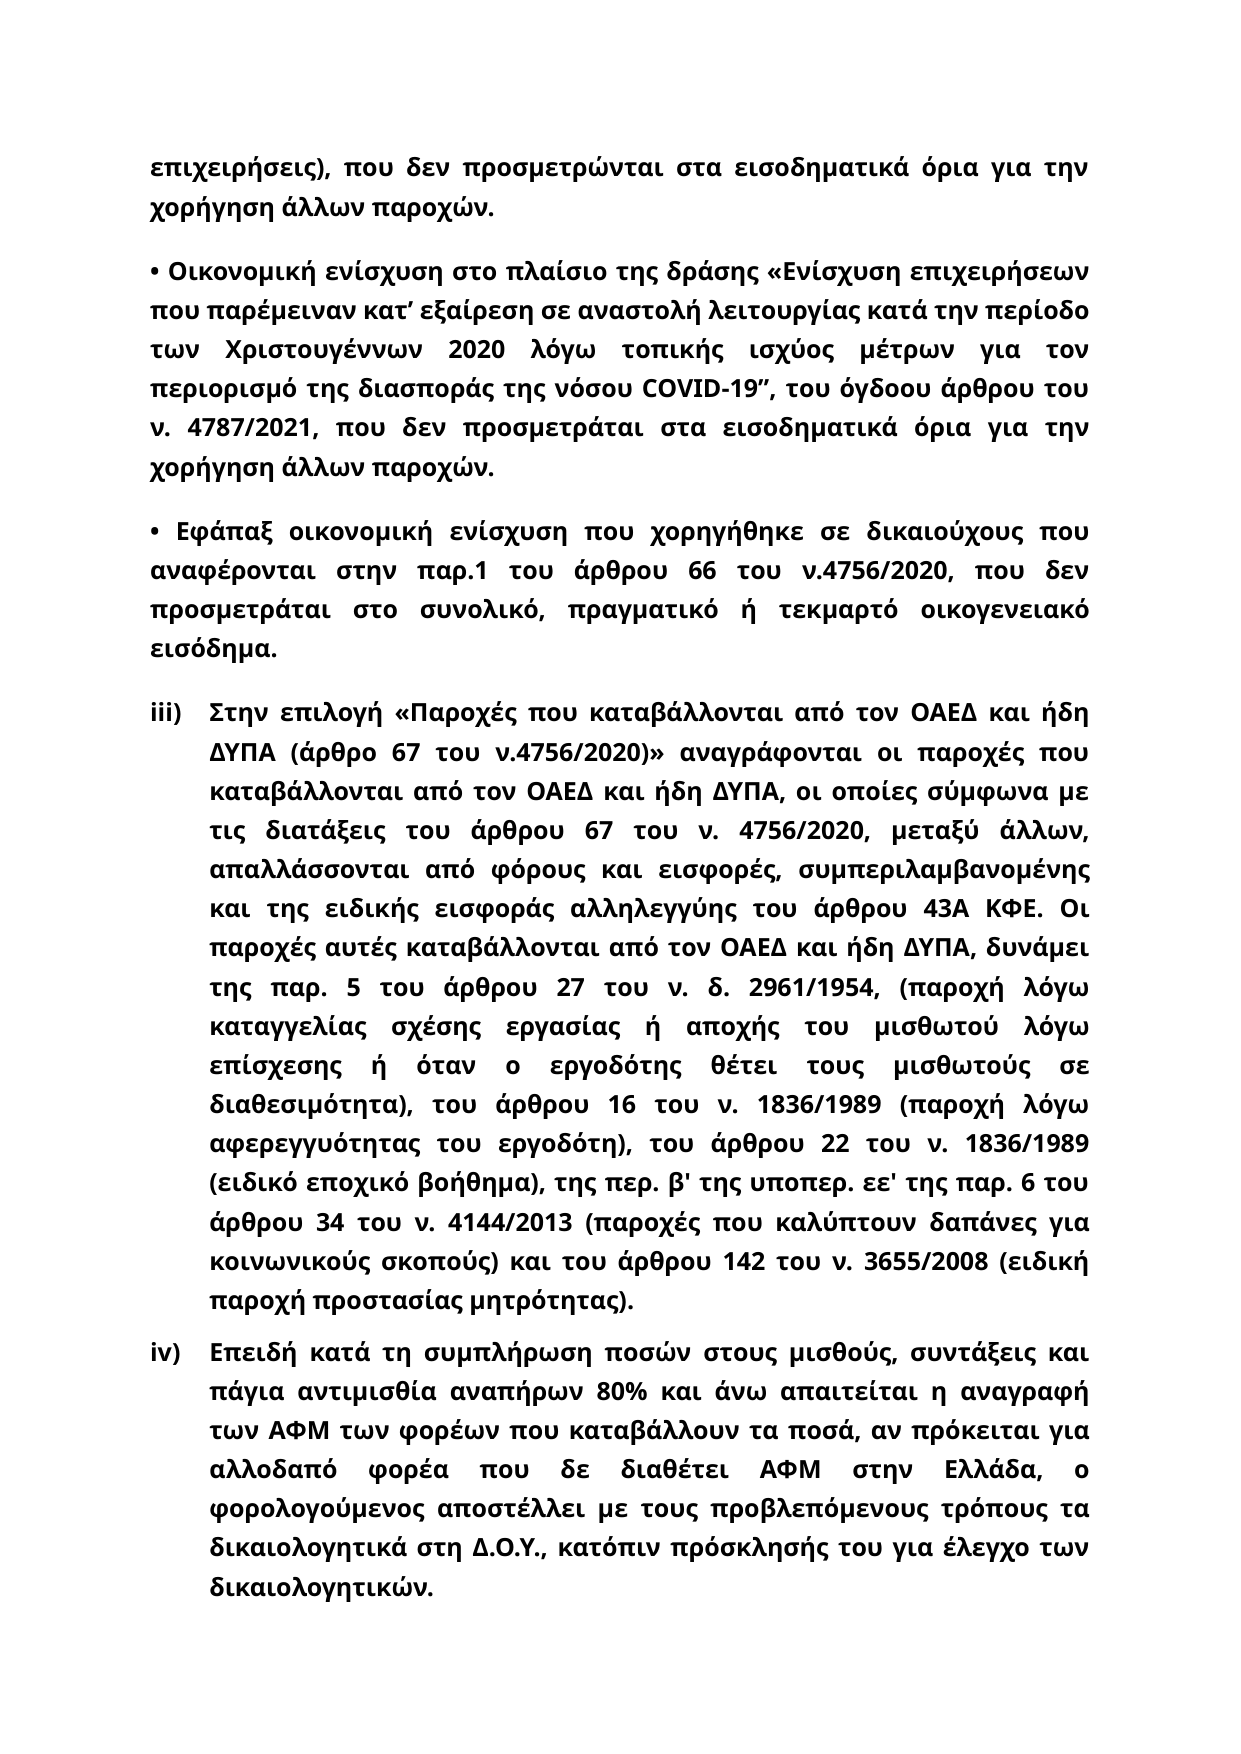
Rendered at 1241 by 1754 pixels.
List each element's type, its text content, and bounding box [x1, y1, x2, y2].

text • Εφάπαξ οικονομική ενίσχυση που χορηγήθηκε σε δικαιούχους που αναφέρονται στην παρ.1 του άρθρου 66 του ν.4756/2020, που δεν προσμετράται στο συνολικό, πραγματικό ή τεκμαρτό οικογενειακό εισόδημα. [150, 513, 1090, 665]
text επιχειρήσεις), που δεν προσμετρώνται στα εισοδηματικά όρια για την χορήγηση άλλων παροχών. [150, 150, 1090, 223]
list iv) Επειδή κατά τη συμπλήρωση ποσών στους μισθούς, συντάξεις και πάγια αντιμισθία αναπήρων 80% και άνω απαιτείται η αναγραφή των ΑΦΜ των φορέων που καταβάλλουν τα ποσά, αν πρόκειται για αλλοδαπό φορέα που δε διαθέτει ΑΦΜ στην Ελλάδα, ο φορολογούμενος αποστέλλει με τους προβλεπόμενους τρόπους τα δικαιολογητικά στη Δ.Ο.Υ., κατόπιν πρόσκλησής του για έλεγχο των δικαιολογητικών. [150, 1334, 1090, 1603]
text • Οικονομική ενίσχυση στο πλαίσιο της δράσης «Ενίσχυση επιχειρήσεων που παρέμειναν κατ’ εξαίρεση σε αναστολή λειτουργίας κατά την περίοδο των Χριστουγέννων 2020 λόγω τοπικής ισχύος μέτρων για τον περιορισμό της διασποράς της νόσου COVID-19”, του όγδοου άρθρου του ν. 4787/2021, που δεν προσμετράται στα εισοδηματικά όρια για την χορήγηση άλλων παροχών. [150, 253, 1090, 483]
list iii) Στην επιλογή «Παροχές που καταβάλλονται από τον ΟΑΕΔ και ήδη ΔΥΠΑ (άρθρο 67 του ν.4756/2020)» αναγράφονται οι παροχές που καταβάλλονται από τον ΟΑΕΔ και ήδη ΔΥΠΑ, οι οποίες σύμφωνα με τις διατάξεις του άρθρου 67 του ν. 4756/2020, μεταξύ άλλων, απαλλάσσονται από φόρους και εισφορές, συμπεριλαμβανομένης και της ειδικής εισφοράς αλληλεγγύης του άρθρου 43Α ΚΦΕ. Οι παροχές αυτές καταβάλλονται από τον ΟΑΕΔ και ήδη ΔΥΠΑ, δυνάμει της παρ. 5 του άρθρου 27 του ν. δ. 2961/1954, (παροχή λόγω καταγγελίας σχέσης εργασίας ή αποχής του μισθωτού λόγω επίσχεσης ή όταν ο εργοδότης θέτει τους μισθωτούς σε διαθεσιμότητα), του άρθρου 16 του ν. 1836/1989 (παροχή λόγω αφερεγγυότητας του εργοδότη), του άρθρου 22 του ν. 1836/1989 (ειδικό εποχικό βοήθημα), της περ. β' της υποπερ. εε' της παρ. 6 του άρθρου 34 του ν. 4144/2013 (παροχές που καλύπτουν δαπάνες για κοινωνικούς σκοπούς) και του άρθρου 142 του ν. 3655/2008 (ειδική παροχή προστασίας μητρότητας). [150, 695, 1090, 1317]
